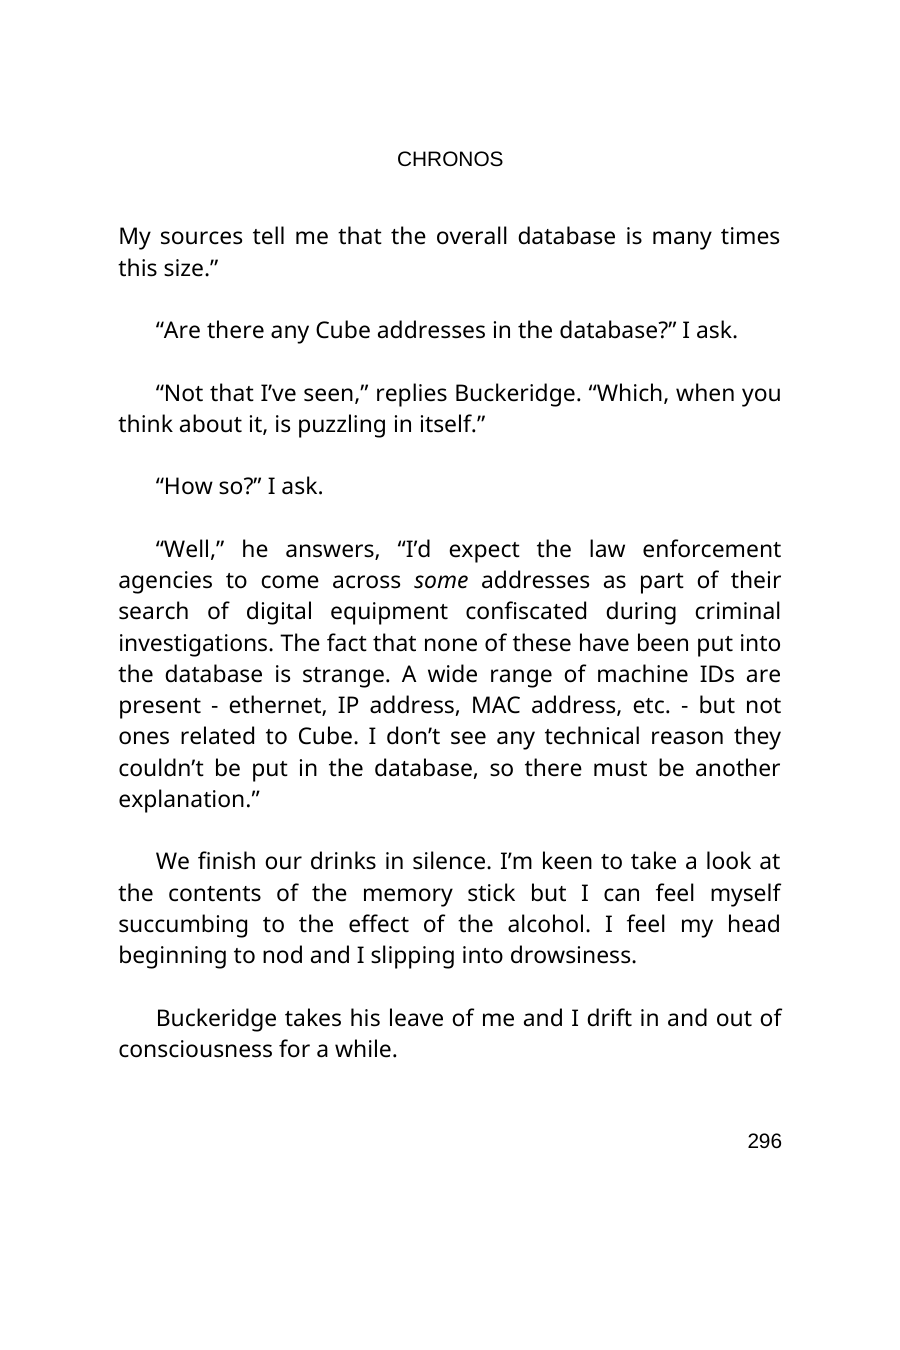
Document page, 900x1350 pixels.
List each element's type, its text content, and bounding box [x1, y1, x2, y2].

text “Well,” he answers, “I’d expect the law enforcement agencies to come across some addresses as part of their search of digital equipment confiscated during criminal investigations. The fact that none of these have been put into the database is strange. A wide range of machine IDs are present - ethernet, IP address, MAC address, etc. - but not ones related to Cube. I don’t see any technical reason they couldn’t be put in the database, so there must be another explanation.” [118, 533, 782, 814]
text “Are there any Cube addresses in the database?” I ask. [118, 314, 782, 345]
text My sources tell me that the overall database is many times this size.” [118, 220, 782, 283]
text We finish our drinks in silence. I’m keen to take a look at the contents of the memory stick but I can feel myself succumbing to the effect of the alcohol. I feel my head beginning to nod and I slipping into drowsiness. [118, 845, 782, 970]
text “Not that I’ve seen,” replies Buckeridge. “Which, when you think about it, is puzzling in itself.” [118, 376, 782, 439]
text Buckeridge takes his leave of me and I drift in and out of consciousness for a while. [118, 1001, 782, 1064]
text “How so?” I ask. [118, 470, 782, 501]
